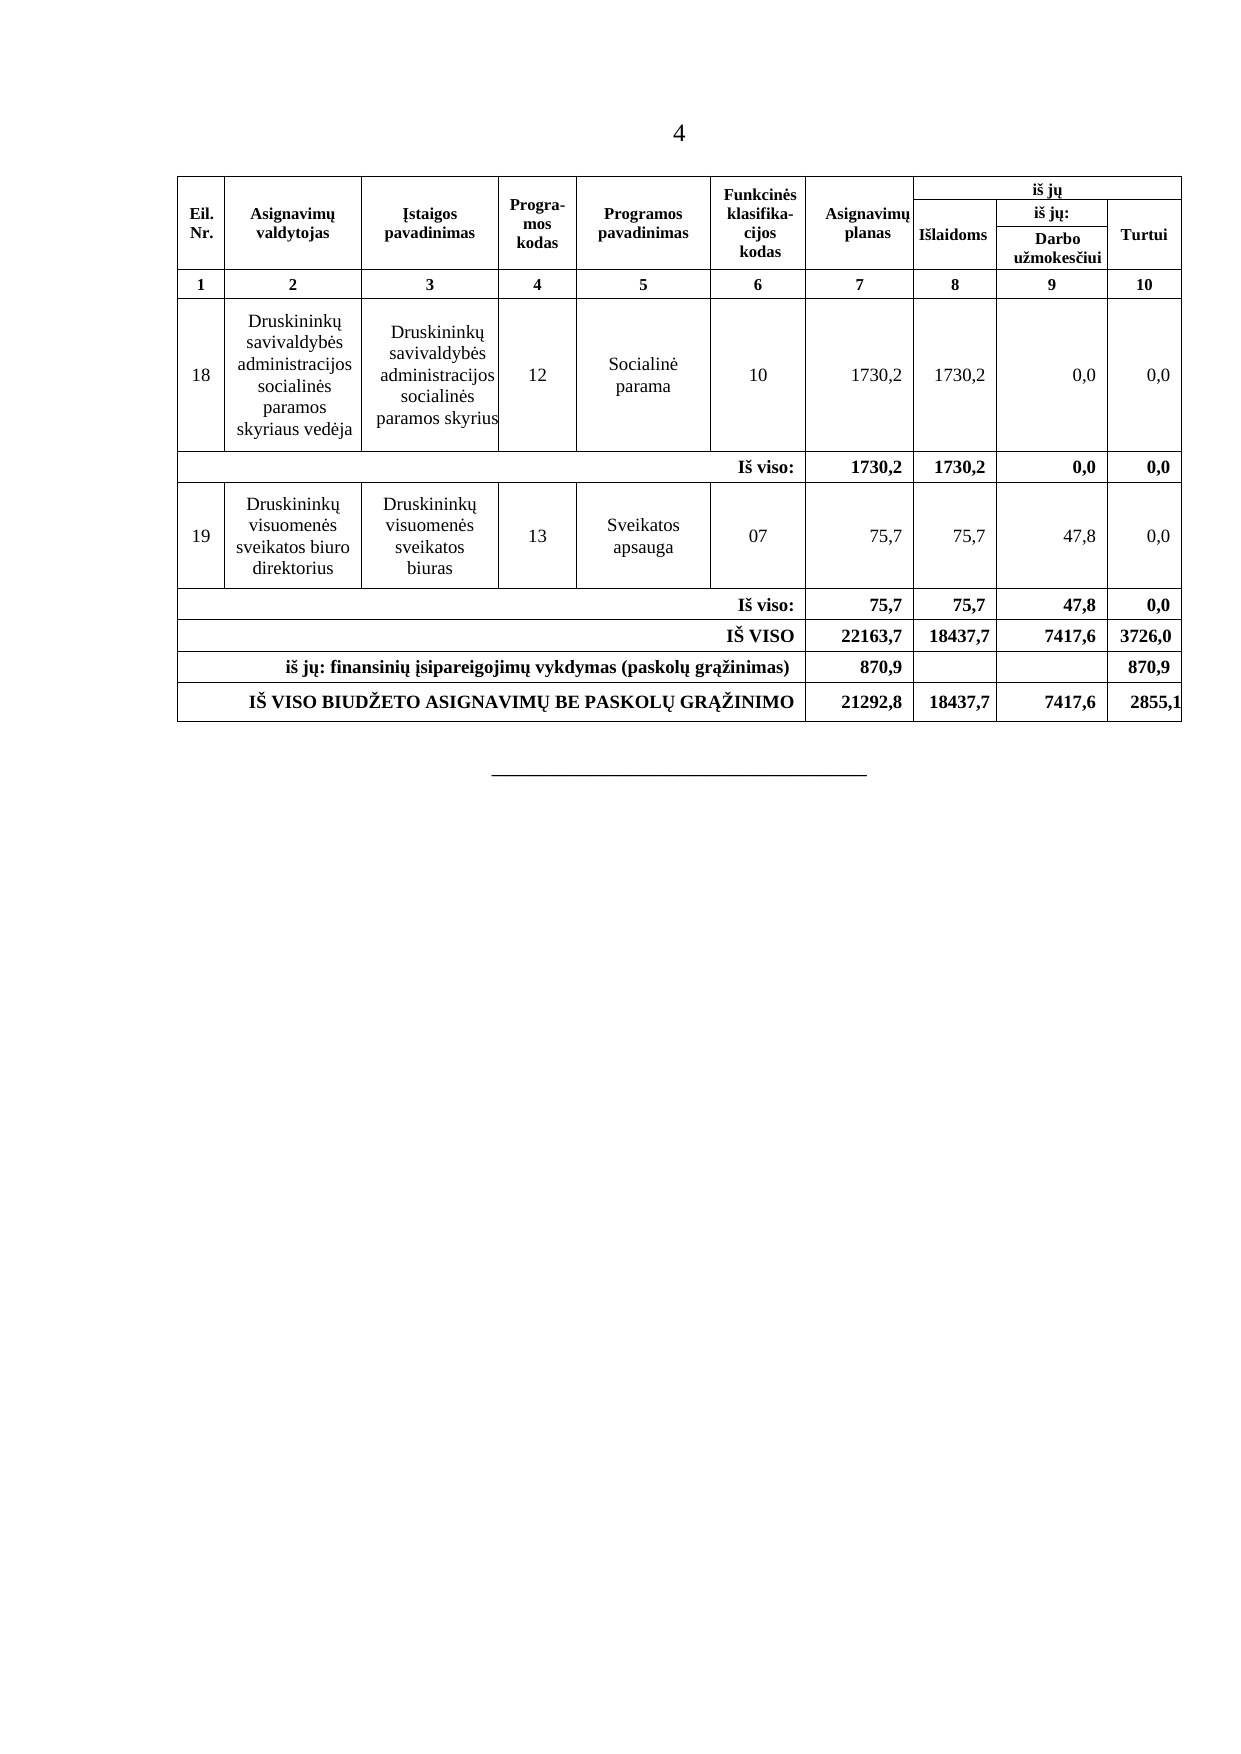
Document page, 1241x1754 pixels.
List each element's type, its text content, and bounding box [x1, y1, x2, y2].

table_cell 13 [499, 483, 576, 588]
table_cell Iš viso: [178, 589, 805, 619]
table_cell 1730,2 [806, 299, 913, 451]
table_cell [997, 652, 1107, 682]
table_cell 47,8 [997, 589, 1107, 619]
table_cell 0,0 [1108, 589, 1181, 619]
table_cell 0,0 [1108, 483, 1181, 588]
table_cell 18437,7 [914, 620, 996, 651]
table_header Asignavimų valdytojas [225, 177, 361, 269]
table_cell 19 [178, 483, 224, 588]
table_cell 1730,2 [914, 299, 996, 451]
table_cell Druskininkų visuomenės sveikatos biuro direktorius [225, 483, 361, 588]
table_cell Druskininkų visuomenės sveikatos biuras [362, 483, 498, 588]
table_cell 75,7 [914, 483, 996, 588]
table_cell iš jų: finansinių įsipareigojimų vykdymas (paskolų grąžinimas) [178, 652, 805, 682]
table_header Įstaigos pavadinimas [362, 177, 498, 269]
table_cell 3726,0 [1108, 620, 1181, 651]
table_cell 9 [997, 270, 1107, 297]
table_cell 75,7 [914, 589, 996, 619]
table_cell 870,9 [1108, 652, 1181, 682]
table_cell 12 [499, 299, 576, 451]
table_cell Išlaidoms [914, 200, 996, 269]
table_cell 1 [178, 270, 224, 297]
table_cell 47,8 [997, 483, 1107, 588]
table_cell 4 [499, 270, 576, 297]
table_cell 10 [711, 299, 805, 451]
table_cell 7 [806, 270, 913, 297]
table_cell Druskininkų savivaldybės administracijos socialinės paramos skyriaus vedėja [225, 299, 361, 451]
table_cell IŠ VISO [178, 620, 805, 651]
table_cell Darbo užmokesčiui [997, 227, 1107, 269]
table_cell Druskininkų savivaldybės administracijos socialinės paramos skyrius [362, 299, 498, 451]
text ______________________________ [177, 750, 1181, 779]
table_cell 22163,7 [806, 620, 913, 651]
table_header Eil. Nr. [178, 177, 224, 269]
table_cell 2855,1 [1108, 683, 1181, 721]
table_header Programos pavadinimas [577, 177, 710, 269]
table_cell 1730,2 [914, 452, 996, 482]
table_cell Sveikatos apsauga [577, 483, 710, 588]
table_header iš jų [914, 177, 1181, 199]
table_cell [914, 652, 996, 682]
table_cell 75,7 [806, 589, 913, 619]
table_cell 0,0 [997, 452, 1107, 482]
table_cell 18 [178, 299, 224, 451]
table_cell 1730,2 [806, 452, 913, 482]
table_cell 3 [362, 270, 498, 297]
table_cell 7417,6 [997, 620, 1107, 651]
table_cell 870,9 [806, 652, 913, 682]
table_cell 18437,7 [914, 683, 996, 721]
table_cell 6 [711, 270, 805, 297]
table_cell IŠ VISO BIUDŽETO ASIGNAVIMŲ BE PASKOLŲ GRĄŽINIMO [178, 683, 805, 721]
table_cell 75,7 [806, 483, 913, 588]
table_cell 07 [711, 483, 805, 588]
table_cell 0,0 [997, 299, 1107, 451]
table_cell 10 [1108, 270, 1181, 297]
table_cell 8 [914, 270, 996, 297]
table_cell Socialinė parama [577, 299, 710, 451]
table_cell Turtui [1108, 200, 1181, 269]
table_cell 7417,6 [997, 683, 1107, 721]
table_cell 21292,8 [806, 683, 913, 721]
table_cell 5 [577, 270, 710, 297]
table_header Funkcinės klasifika-cijos kodas [711, 177, 805, 269]
table_cell 2 [225, 270, 361, 297]
table_header Asignavimų planas [806, 177, 913, 269]
table_cell Iš viso: [178, 452, 805, 482]
table_cell 0,0 [1108, 299, 1181, 451]
table_cell iš jų: [997, 200, 1107, 226]
table_cell 0,0 [1108, 452, 1181, 482]
table_header Progra-mos kodas [499, 177, 576, 269]
